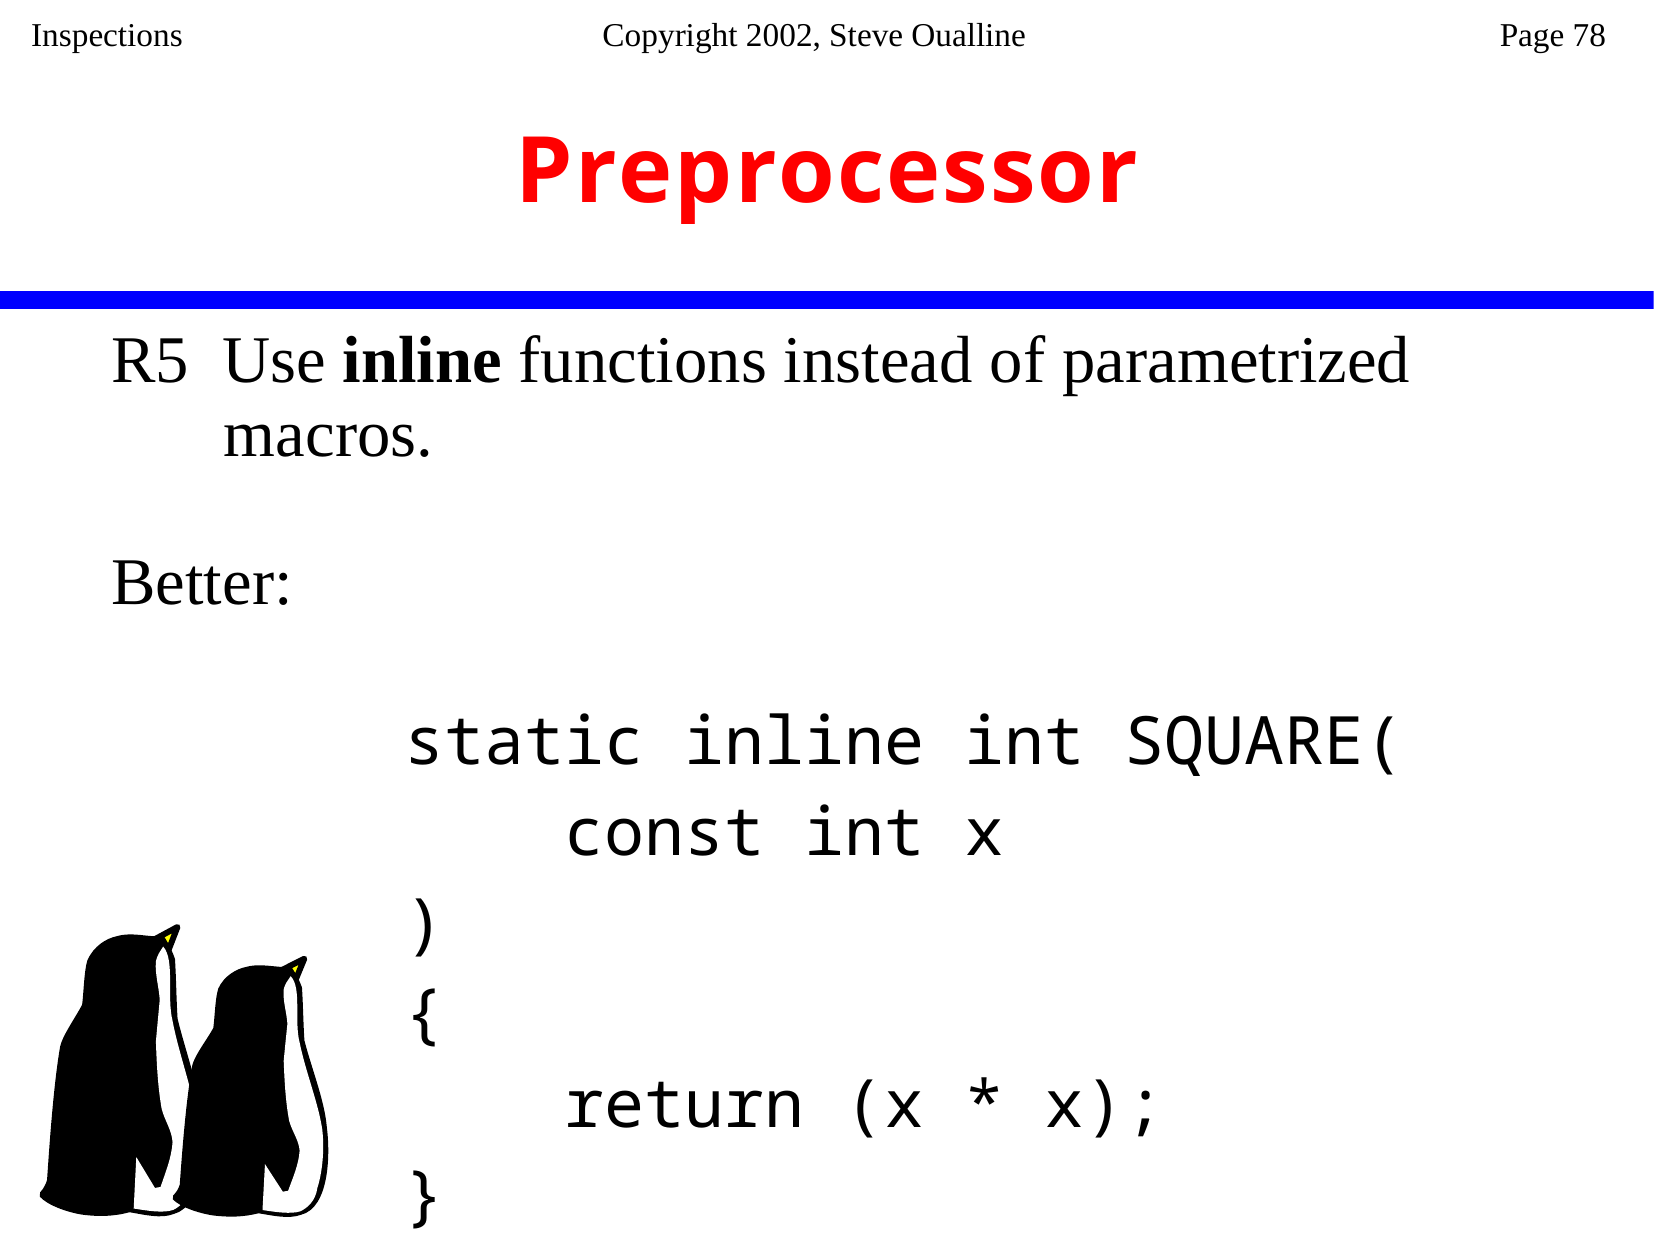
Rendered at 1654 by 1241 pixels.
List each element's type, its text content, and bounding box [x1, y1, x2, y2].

title Preprocessor [121, 66, 1534, 269]
list R5 Use inline functions instead of parametrized macros. Better: static inline int SQUARE( const int x ) { return (x * x); } [111, 249, 1524, 1241]
